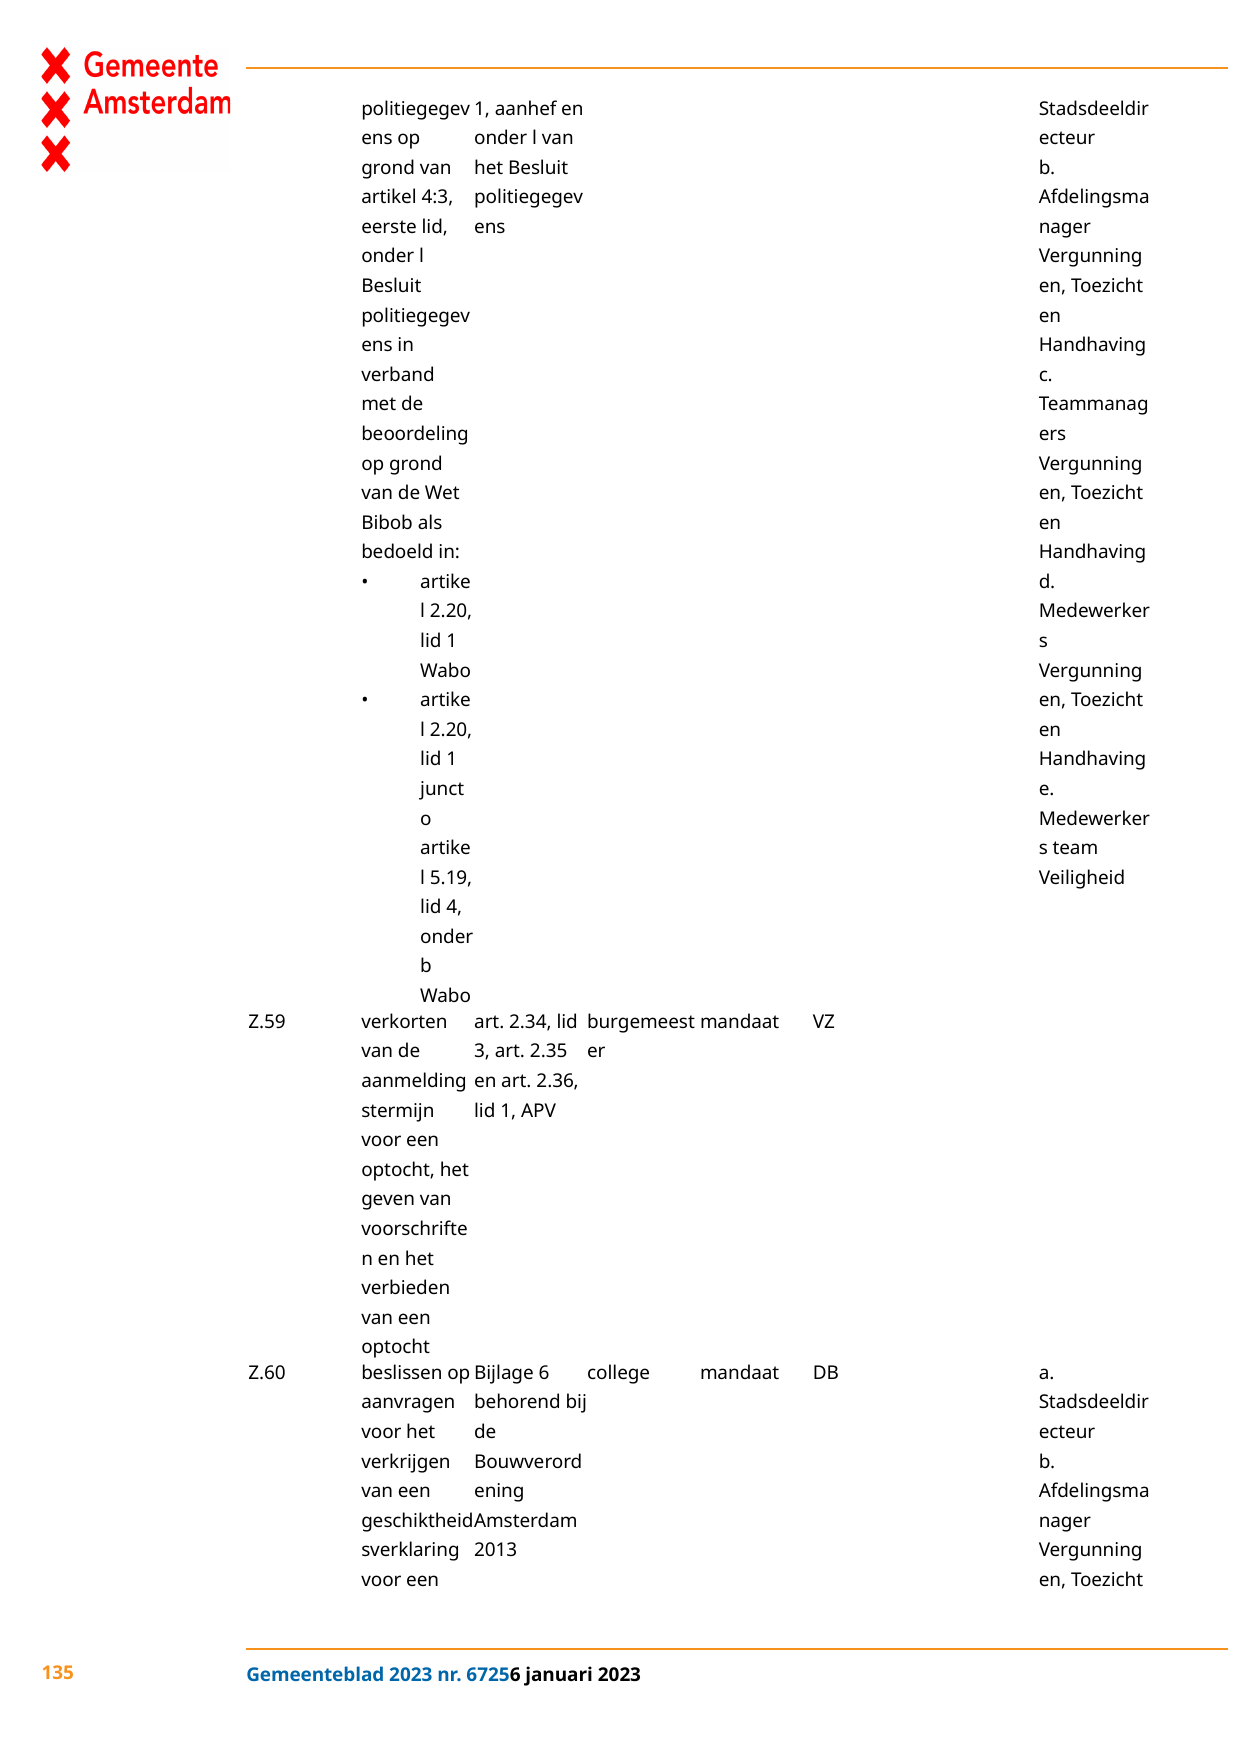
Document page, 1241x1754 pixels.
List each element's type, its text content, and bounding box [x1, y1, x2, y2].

table_cell [248, 95, 361, 1008]
table_cell VZ [813, 1008, 926, 1359]
table_cell mandaat [700, 1008, 813, 1359]
table_cell [813, 95, 926, 1008]
table_cell 1, aanhef en onder l van het Besluit politiegegevens [474, 95, 587, 1008]
table_cell beslissen op aanvragen voor het verkrijgen van een geschiktheidsverklaring voor een [361, 1359, 474, 1592]
table_cell verkorten van de aanmeldingstermijn voor een optocht, het geven van voorschriften en het verbieden van een optocht [361, 1008, 474, 1359]
table_cell [700, 95, 813, 1008]
table_cell Z.59 [248, 1008, 361, 1359]
picture [41, 47, 231, 172]
table_cell DB [813, 1359, 926, 1592]
table_cell Bijlage 6 behorend bij de Bouwverordening Amsterdam 2013 [474, 1359, 587, 1592]
table_cell [926, 1359, 1038, 1592]
table_cell politiegegevens op grond van artikel 4:3, eerste lid, onder l Besluit politiegegevens in verband met de beoordeling op grond van de Wet Bibob als bedoeld in: artikel 2.20, lid 1 Wabo artikel 2.20, lid 1 juncto artikel 5.19, lid 4, onder b Wabo [361, 95, 474, 1008]
table_cell Z.60 [248, 1359, 361, 1592]
table_cell a. Stadsdeeldirecteur b. Afdelingsmanager Vergunningen, Toezicht [1039, 1359, 1152, 1592]
table_cell [926, 1008, 1038, 1359]
table_cell mandaat [700, 1359, 813, 1592]
table_cell Stadsdeeldirecteur b. Afdelingsmanager Vergunningen, Toezicht en Handhaving c. Teammanagers Vergunningen, Toezicht en Handhaving d. Medewerkers Vergunningen, Toezicht en Handhaving e. Medewerkers team Veiligheid [1039, 95, 1152, 1008]
table_cell art. 2.34, lid 3, art. 2.35 en art. 2.36, lid 1, APV [474, 1008, 587, 1359]
table_cell burgemeester [587, 1008, 700, 1359]
table_cell [1039, 1008, 1152, 1359]
table_cell college [587, 1359, 700, 1592]
table_cell [926, 95, 1038, 1008]
table_cell [587, 95, 700, 1008]
